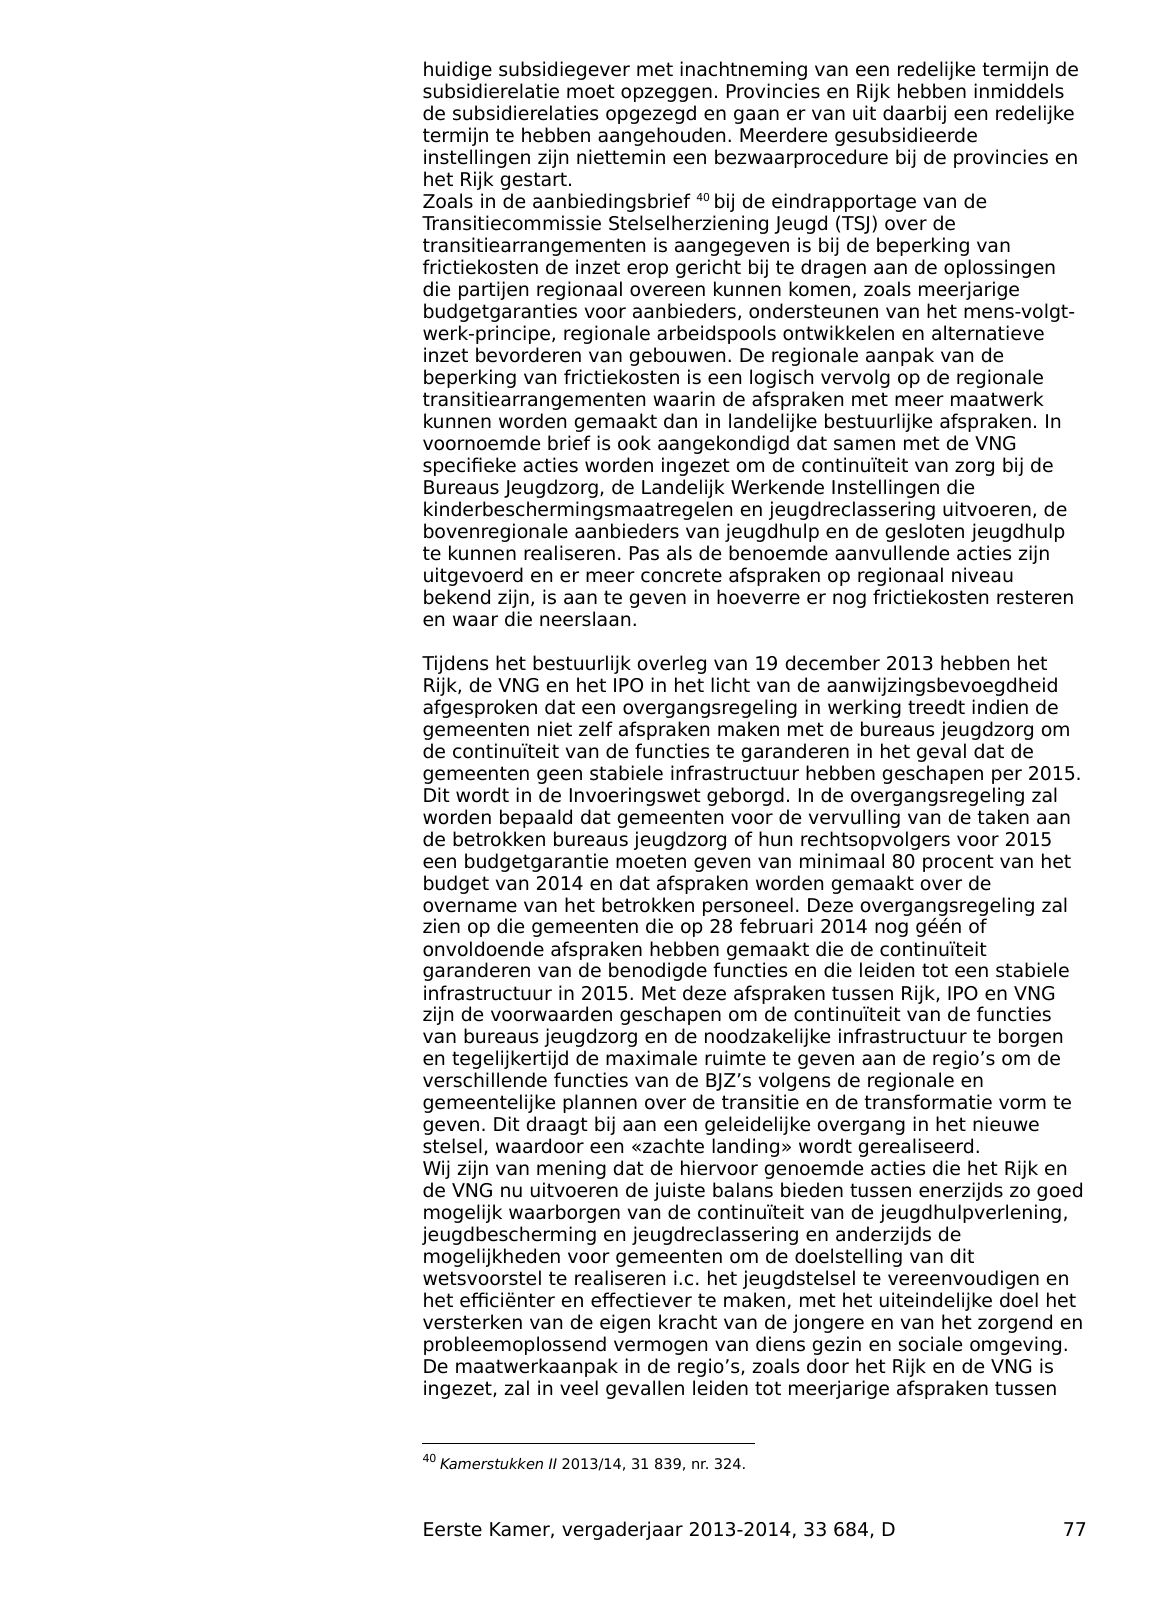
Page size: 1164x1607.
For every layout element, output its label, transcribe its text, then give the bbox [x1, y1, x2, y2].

text Wij zijn van mening dat de hiervoor genoemde acties die het Rijk en de VNG nu uitvoeren de juiste balans bieden tussen enerzijds zo goed mogelijk waarborgen van de continuïteit van de jeugdhulpverlening, jeugdbescherming en jeugdreclassering en anderzijds de mogelijkheden voor gemeenten om de doelstelling van dit wetsvoorstel te realiseren i.c. het jeugdstelsel te vereenvoudigen en het efficiënter en effectiever te maken, met het uiteindelijke doel het versterken van de eigen kracht van de jongere en van het zorgend en probleemoplossend vermogen van diens gezin en sociale omgeving. De maatwerkaanpak in de regio’s, zoals door het Rijk en de VNG is ingezet, zal in veel gevallen leiden tot meerjarige afspraken tussen [422, 1158, 1087, 1400]
text Zoals in de aanbiedingsbrief bij de eindrapportage van de Transitiecommissie Stelselherziening Jeugd (TSJ) over de transitiearrangementen is aangegeven is bij de beperking van frictiekosten de inzet erop gericht bij te dragen aan de oplossingen die partijen regionaal overeen kunnen komen, zoals meerjarige budgetgaranties voor aanbieders, ondersteunen van het mens-volgt-werk-principe, regionale arbeidspools ontwikkelen en alternatieve inzet bevorderen van gebouwen. De regionale aanpak van de beperking van frictiekosten is een logisch vervolg op de regionale transitiearrangementen waarin de afspraken met meer maatwerk kunnen worden gemaakt dan in landelijke bestuurlijke afspraken. In voornoemde brief is ook aangekondigd dat samen met de VNG specifieke acties worden ingezet om de continuïteit van zorg bij de Bureaus Jeugdzorg, de Landelijk Werkende Instellingen die kinderbeschermingsmaatregelen en jeugdreclassering uitvoeren, de bovenregionale aanbieders van jeugdhulp en de gesloten jeugdhulp te kunnen realiseren. Pas als de benoemde aanvullende acties zijn uitgevoerd en er meer concrete afspraken op regionaal niveau bekend zijn, is aan te geven in hoeverre er nog frictiekosten resteren en waar die neerslaan. [422, 191, 1087, 631]
text Tijdens het bestuurlijk overleg van 19 december 2013 hebben het Rijk, de VNG en het IPO in het licht van de aanwijzingsbevoegdheid afgesproken dat een overgangsregeling in werking treedt indien de gemeenten niet zelf afspraken maken met de bureaus jeugdzorg om de continuïteit van de functies te garanderen in het geval dat de gemeenten geen stabiele infrastructuur hebben geschapen per 2015. Dit wordt in de Invoeringswet geborgd. In de overgangsregeling zal worden bepaald dat gemeenten voor de vervulling van de taken aan de betrokken bureaus jeugdzorg of hun rechtsopvolgers voor 2015 een budgetgarantie moeten geven van minimaal 80 procent van het budget van 2014 en dat afspraken worden gemaakt over de overname van het betrokken personeel. Deze overgangsregeling zal zien op die gemeenten die op 28 februari 2014 nog géén of onvoldoende afspraken hebben gemaakt die de continuïteit garanderen van de benodigde functies en die leiden tot een stabiele infrastructuur in 2015. Met deze afspraken tussen Rijk, IPO en VNG zijn de voorwaarden geschapen om de continuïteit van de functies van bureaus jeugdzorg en de noodzakelijke infrastructuur te borgen en tegelijkertijd de maximale ruimte te geven aan de regio’s om de verschillende functies van de BJZ’s volgens de regionale en gemeentelijke plannen over de transitie en de transformatie vorm te geven. Dit draagt bij aan een geleidelijke overgang in het nieuwe stelsel, waardoor een «zachte landing» wordt gerealiseerd. [422, 653, 1087, 1158]
text huidige subsidiegever met inachtneming van een redelijke termijn de subsidierelatie moet opzeggen. Provincies en Rijk hebben inmiddels de subsidierelaties opgezegd en gaan er van uit daarbij een redelijke termijn te hebben aangehouden. Meerdere gesubsidieerde instellingen zijn niettemin een bezwaarprocedure bij de provincies en het Rijk gestart. [422, 59, 1087, 191]
text Kamerstukken II 2013/14, 31 839, nr. 324. [422, 1452, 1087, 1474]
